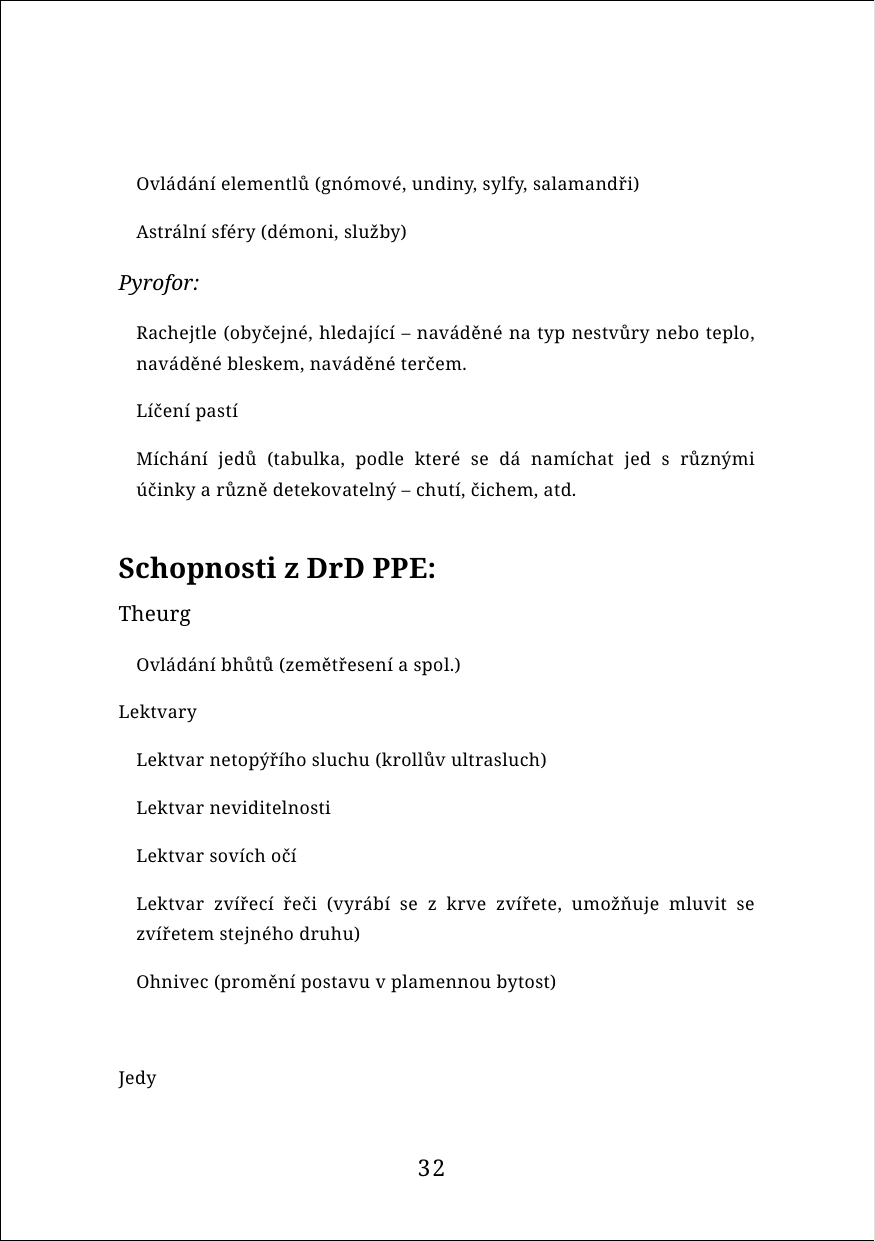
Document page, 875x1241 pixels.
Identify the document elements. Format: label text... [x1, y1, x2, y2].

text Ovládání bhůtů (zemětřesení a spol.) [136, 652, 756, 676]
text Theurg [118, 599, 756, 627]
text Lektvar sovích očí [136, 844, 756, 868]
text Jedy [118, 1066, 756, 1090]
text Míchání jedů (tabulka, podle které se dá namíchat jed s různými účinky a různě detekovatelný – chutí, čichem, atd. [136, 447, 756, 501]
text Ovládání elementlů (gnómové, undiny, sylfy, salamandři) [136, 172, 756, 196]
text Lektvary [118, 700, 756, 724]
text Pyrofor: [118, 268, 756, 296]
text Lektvar netopýřího sluchu (krollův ultrasluch) [136, 748, 756, 772]
text Lektvar zvířecí řeči (vyrábí se z krve zvířete, umožňuje mluvit se zvířetem stejného druhu) [136, 892, 756, 946]
text Astrální sféry (démoni, služby) [136, 220, 756, 244]
text Rachejtle (obyčejné, hledající – naváděné na typ nestvůry nebo teplo, naváděné bleskem, naváděné terčem. [136, 321, 756, 375]
text Lektvar neviditelnosti [136, 796, 756, 820]
text Ohnivec (promění postavu v plamennou bytost) [136, 970, 756, 994]
subtitle Schopnosti z DrD PPE: [118, 549, 756, 587]
text Líčení pastí [136, 399, 756, 423]
